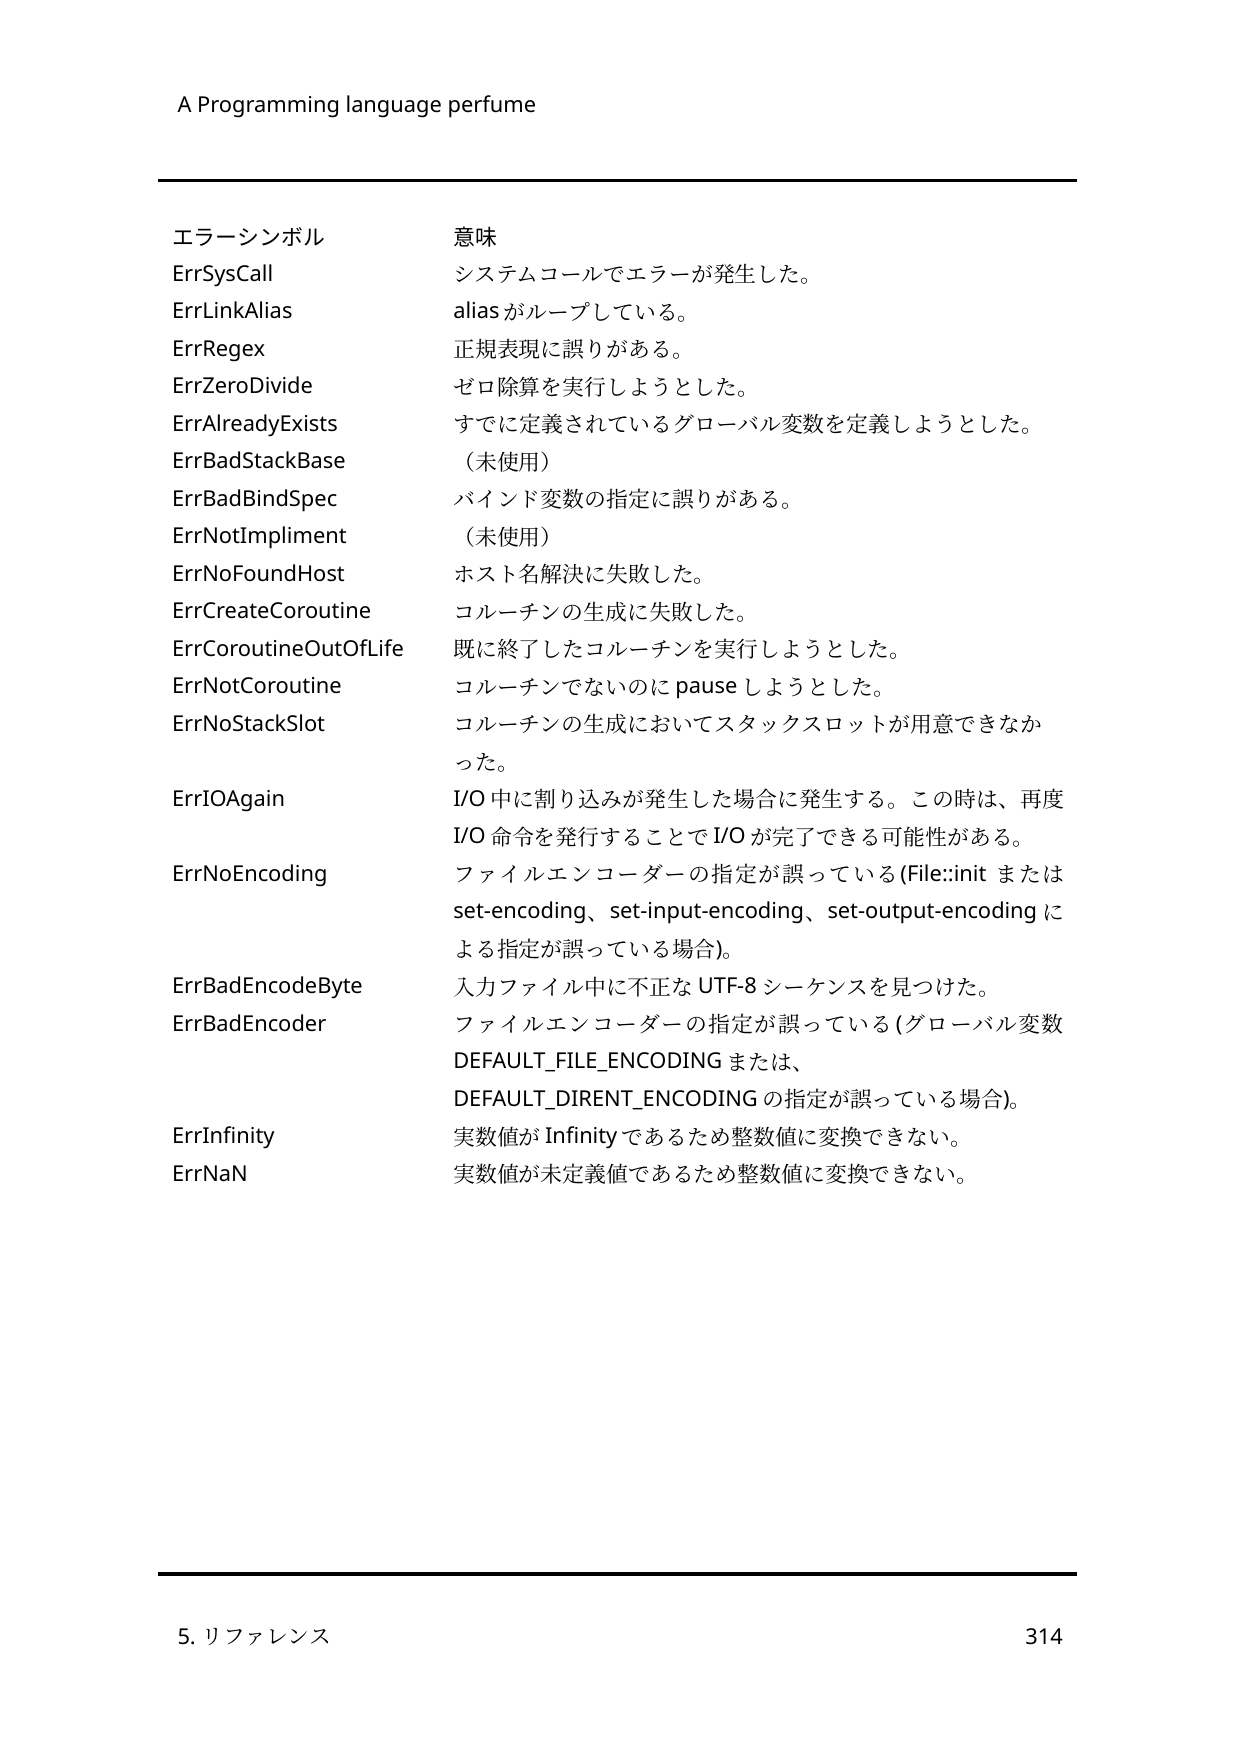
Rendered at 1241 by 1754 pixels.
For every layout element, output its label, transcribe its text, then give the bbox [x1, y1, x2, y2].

table_cell ファイルエンコーダーの指定が誤っている(グローバル変数DEFAULT_FILE_ENCODINGまたは、 DEFAULT_DIRENT_ENCODINGの指定が誤っている場合)。 [453, 1004, 1064, 1117]
table_cell ErrAlreadyExists [172, 404, 453, 442]
table_cell すでに定義されているグローバル変数を定義しようとした。 [453, 404, 1064, 442]
table_cell ErrNaN [172, 1154, 453, 1192]
table_cell ホスト名解決に失敗した。 [453, 554, 1064, 592]
table_cell ErrNoEncoding [172, 854, 453, 967]
table_cell ErrCoroutineOutOfLife [172, 629, 453, 667]
table_cell ErrNoFoundHost [172, 554, 453, 592]
table_cell ErrBadEncoder [172, 1004, 453, 1117]
table_cell ErrBadEncodeByte [172, 967, 453, 1004]
table_cell aliasがループしている。 [453, 292, 1064, 329]
table_cell ErrZeroDivide [172, 367, 453, 404]
table_cell コルーチンでないのにpauseしようとした。 [453, 667, 1064, 704]
table_cell ErrBadBindSpec [172, 479, 453, 517]
table_header 実数値がInfinityであるため整数値に変換できない。 [453, 1117, 1064, 1154]
table_cell 正規表現に誤りがある。 [453, 329, 1064, 367]
table_cell （未使用） [453, 517, 1064, 554]
table_cell ゼロ除算を実行しようとした。 [453, 367, 1064, 404]
table_cell ErrNotImpliment [172, 517, 453, 554]
table_cell エラーシンボル [172, 217, 453, 254]
table_cell システムコールでエラーが発生した。 [453, 254, 1064, 292]
table_cell ErrRegex [172, 329, 453, 367]
table_cell ErrLinkAlias [172, 292, 453, 329]
table_cell ErrCreateCoroutine [172, 592, 453, 629]
table_cell コルーチンの生成に失敗した。 [453, 592, 1064, 629]
table_header ErrInfinity [172, 1117, 453, 1154]
table_cell 既に終了したコルーチンを実行しようとした。 [453, 629, 1064, 667]
table_cell ErrNotCoroutine [172, 667, 453, 704]
table_cell 意味 [453, 217, 1064, 254]
table_cell 実数値が未定義値であるため整数値に変換できない。 [453, 1154, 1064, 1192]
table_cell ファイルエンコーダーの指定が誤っている(File::init またはset-encoding、set-input-encoding、set-output-encodingによる指定が誤っている場合)。 [453, 854, 1064, 967]
table_cell ErrNoStackSlot [172, 704, 453, 779]
table_cell ErrIOAgain [172, 779, 453, 854]
table_cell ErrBadStackBase [172, 442, 453, 479]
table_cell 入力ファイル中に不正なUTF-8シーケンスを見つけた。 [453, 967, 1064, 1004]
table_cell バインド変数の指定に誤りがある。 [453, 479, 1064, 517]
table_cell I/O中に割り込みが発生した場合に発生する。この時は、再度I/O命令を発行することでI/Oが完了できる可能性がある。 [453, 779, 1064, 854]
table_cell （未使用） [453, 442, 1064, 479]
table_cell コルーチンの生成においてスタックスロットが用意できなか った。 [453, 704, 1064, 779]
table_cell ErrSysCall [172, 254, 453, 292]
